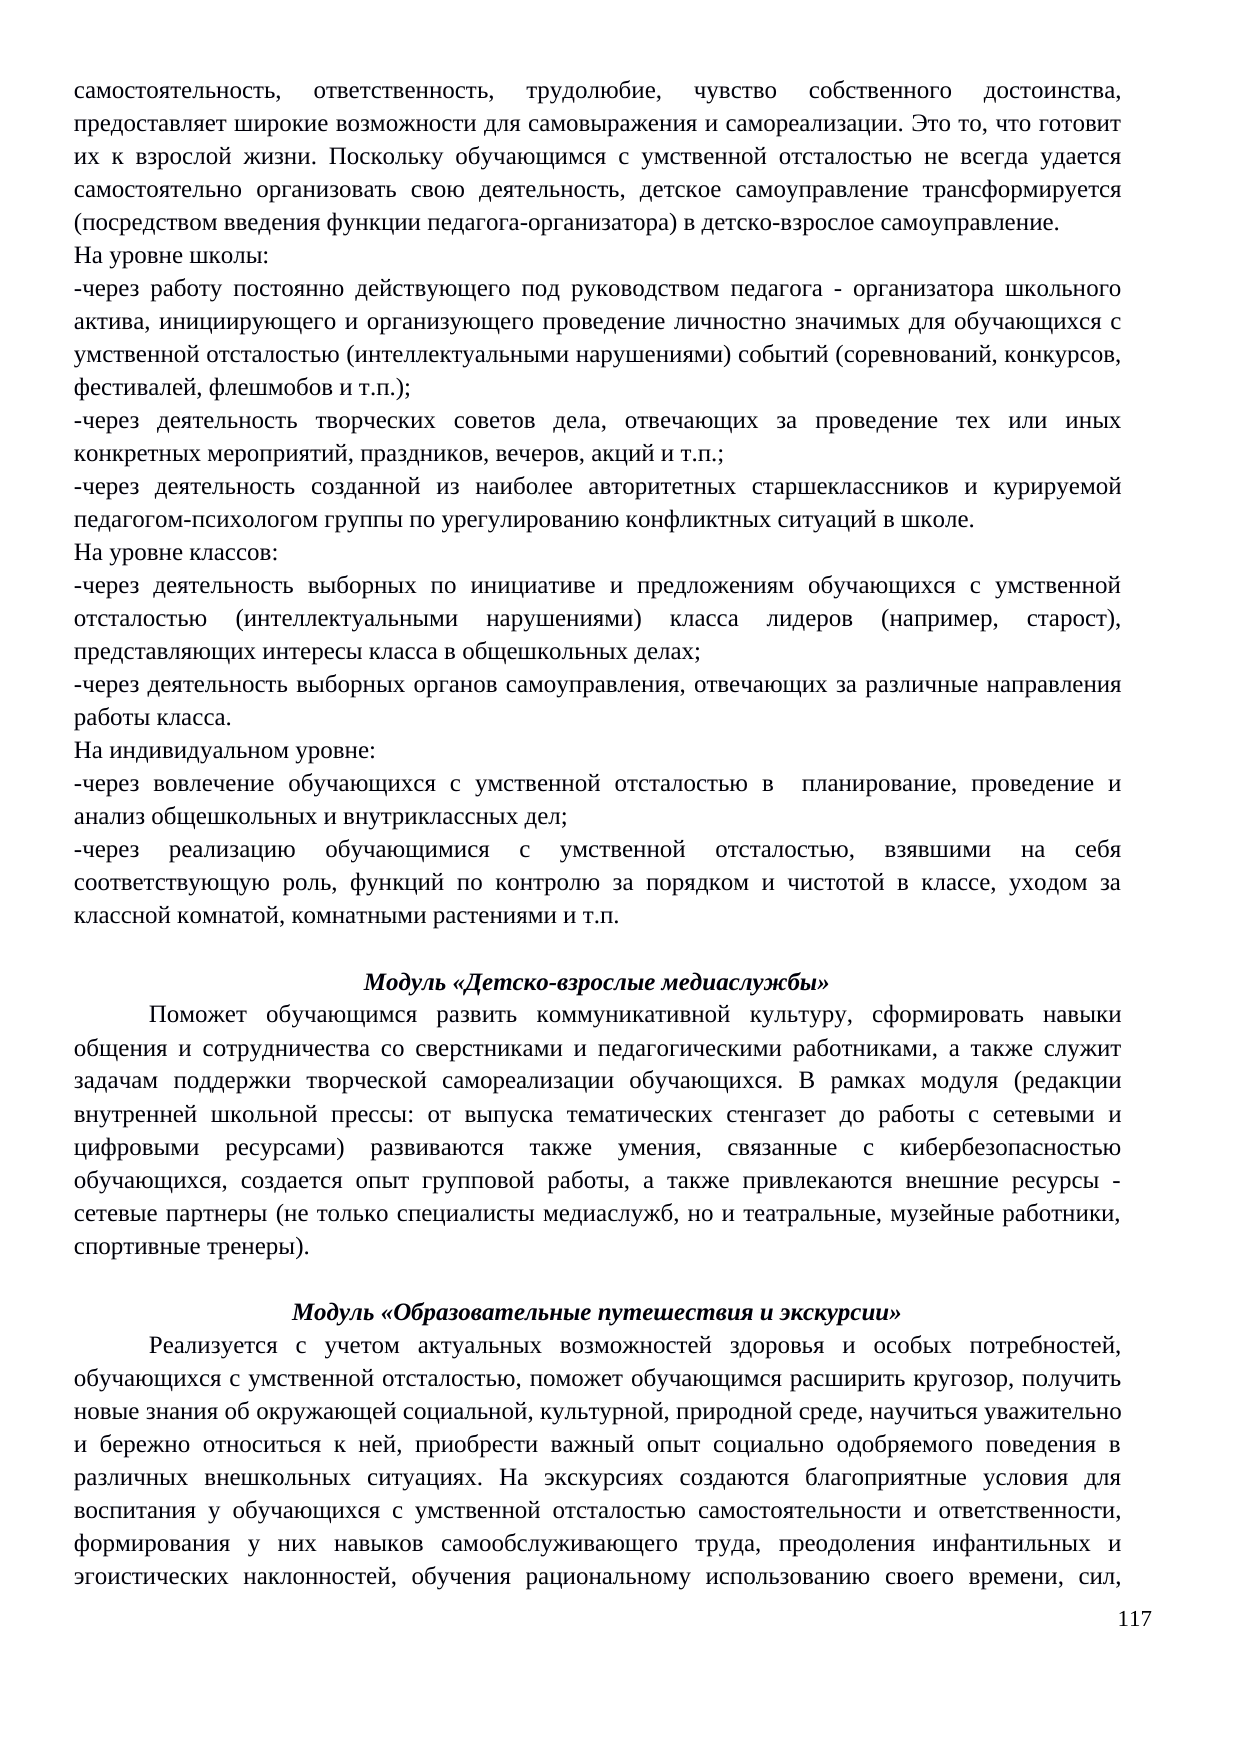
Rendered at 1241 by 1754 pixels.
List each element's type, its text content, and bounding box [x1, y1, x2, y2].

text Поможет обучающимся развить коммуникативной культуру, сформировать навыки общения и сотрудничества со сверстниками и педагогическими работниками, а также служит задачам поддержки творческой самореализации обучающихся. В рамках модуля (редакции внутренней школьной прессы: от выпуска тематических стенгазет до работы с сетевыми и цифровыми ресурсами) развиваются также умения, связанные с кибербезопасностью обучающихся, создается опыт групповой работы, а также привлекаются внешние ресурсы -сетевые партнеры (не только специалисты медиаслужб, но и театральные, музейные работники, спортивные тренеры). [74, 999, 1122, 1259]
text Реализуется с учетом актуальных возможностей здоровья и особых потребностей, обучающихся с умственной отсталостью, поможет обучающимся расширить кругозор, получить новые знания об окружающей социальной, культурной, природной среде, научиться уважительно и бережно относиться к ней, приобрести важный опыт социально одобряемого поведения в различных внешкольных ситуациях. На экскурсиях создаются благоприятные условия для воспитания у обучающихся с умственной отсталостью самостоятельности и ответственности, формирования у них навыков самообслуживающего труда, преодоления инфантильных и эгоистических наклонностей, обучения рациональному использованию своего времени, сил, [74, 1330, 1122, 1590]
text Модуль «Образовательные путешествия и экскурсии» [74, 1297, 1122, 1326]
text -через деятельность творческих советов дела, отвечающих за проведение тех или иных конкретных мероприятий, праздников, вечеров, акций и т.п.; [74, 405, 1122, 467]
text -через вовлечение обучающихся с умственной отсталостью в планирование, проведение и анализ общешкольных и внутриклассных дел; [74, 768, 1122, 830]
text -через деятельность созданной из наиболее авторитетных старшеклассников и курируемой педагогом-психологом группы по урегулированию конфликтных ситуаций в школе. [74, 471, 1122, 533]
text На уровне школы: [74, 240, 1122, 269]
text -через реализацию обучающимися с умственной отсталостью, взявшими на себя соответствующую роль, функций по контролю за порядком и чистотой в классе, уходом за классной комнатой, комнатными растениями и т.п. [74, 834, 1122, 929]
text -через работу постоянно действующего под руководством педагога - организатора школьного актива, инициирующего и организующего проведение личностно значимых для обучающихся с умственной отсталостью (интеллектуальными нарушениями) событий (соревнований, конкурсов, фестивалей, флешмобов и т.п.); [74, 273, 1122, 401]
text На уровне классов: [74, 537, 1122, 566]
text -через деятельность выборных по инициативе и предложениям обучающихся с умственной отсталостью (интеллектуальными нарушениями) класса лидеров (например, старост), представляющих интересы класса в общешкольных делах; [74, 570, 1122, 665]
text На индивидуальном уровне: [74, 735, 1122, 764]
text Модуль «Детско-взрослые медиаслужбы» [74, 967, 1122, 995]
text самостоятельность, ответственность, трудолюбие, чувство собственного достоинства, предоставляет широкие возможности для самовыражения и самореализации. Это то, что готовит их к взрослой жизни. Поскольку обучающимся с умственной отсталостью не всегда удается самостоятельно организовать свою деятельность, детское самоуправление трансформируется (посредством введения функции педагога-организатора) в детско-взрослое самоуправление. [74, 75, 1122, 236]
text -через деятельность выборных органов самоуправления, отвечающих за различные направления работы класса. [74, 669, 1122, 731]
